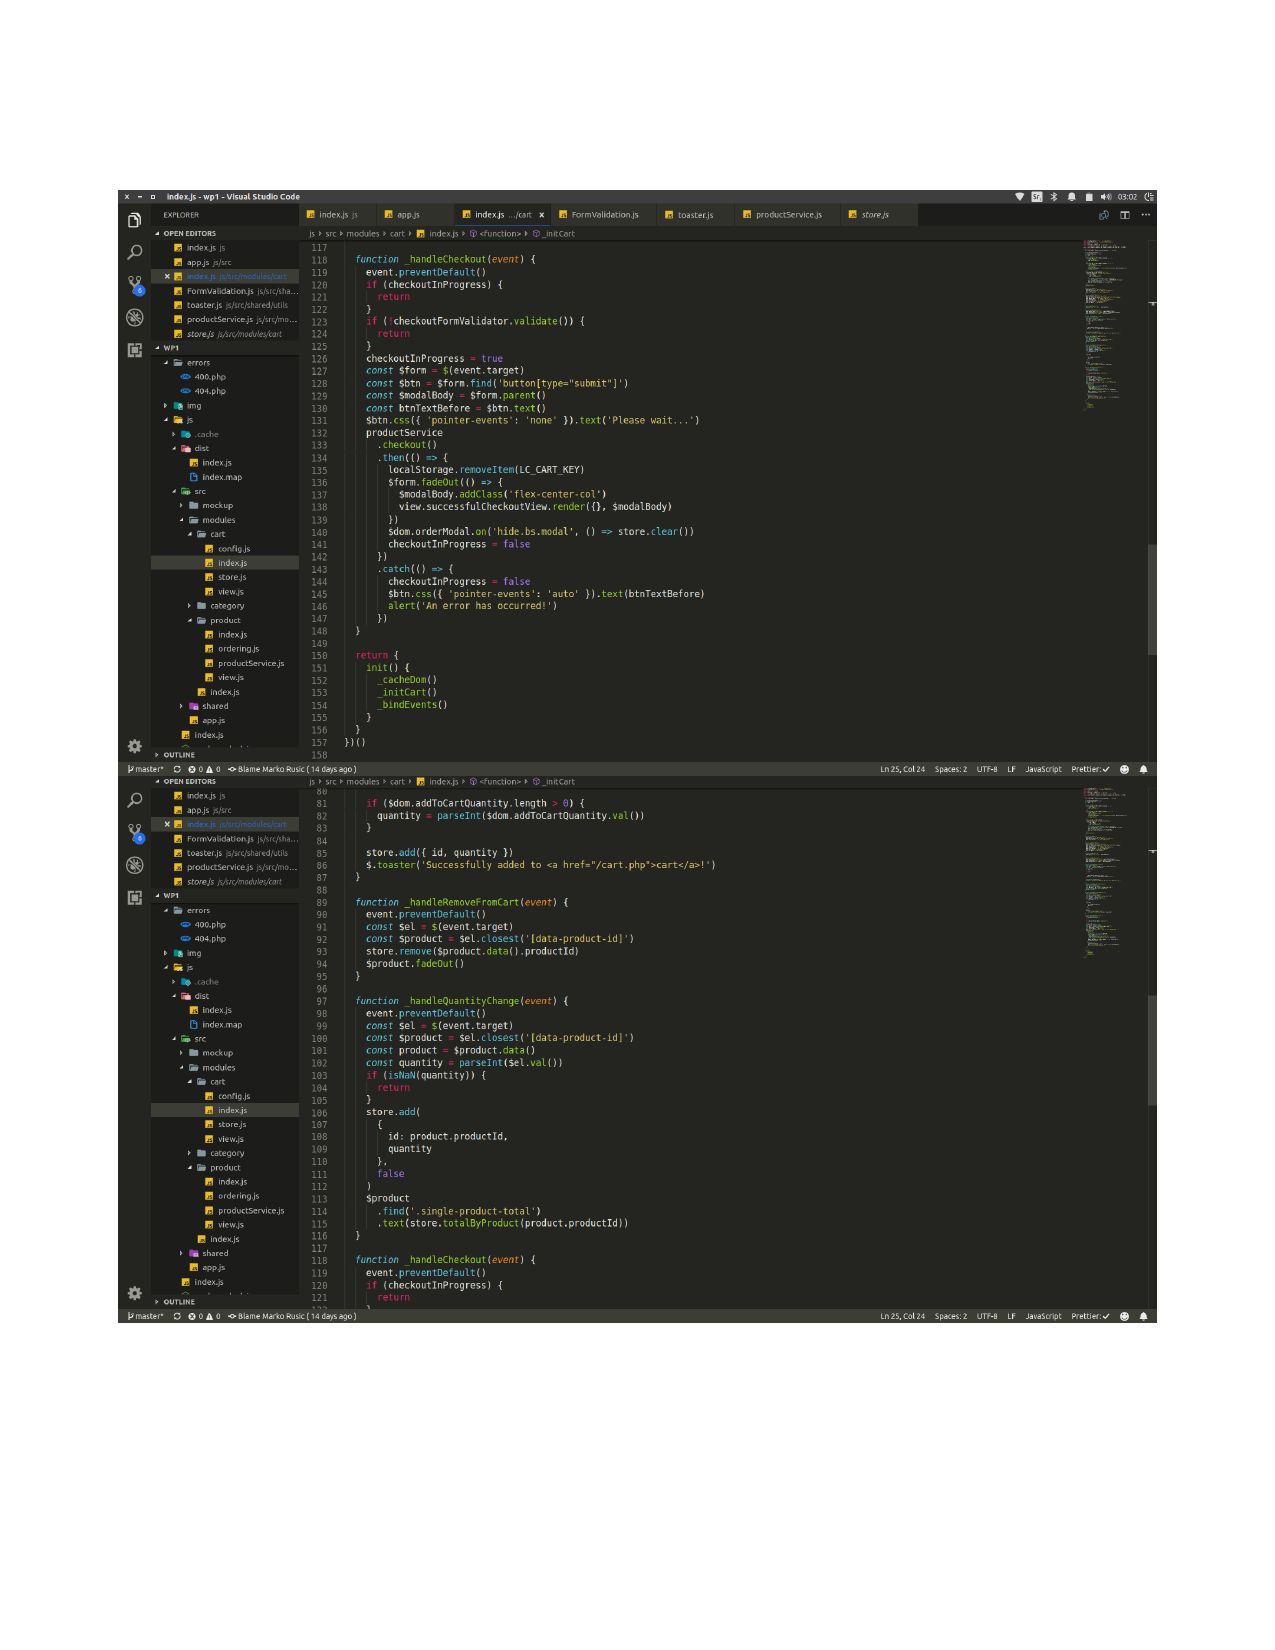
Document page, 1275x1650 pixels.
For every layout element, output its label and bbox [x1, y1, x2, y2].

picture [118, 190, 1157, 1323]
